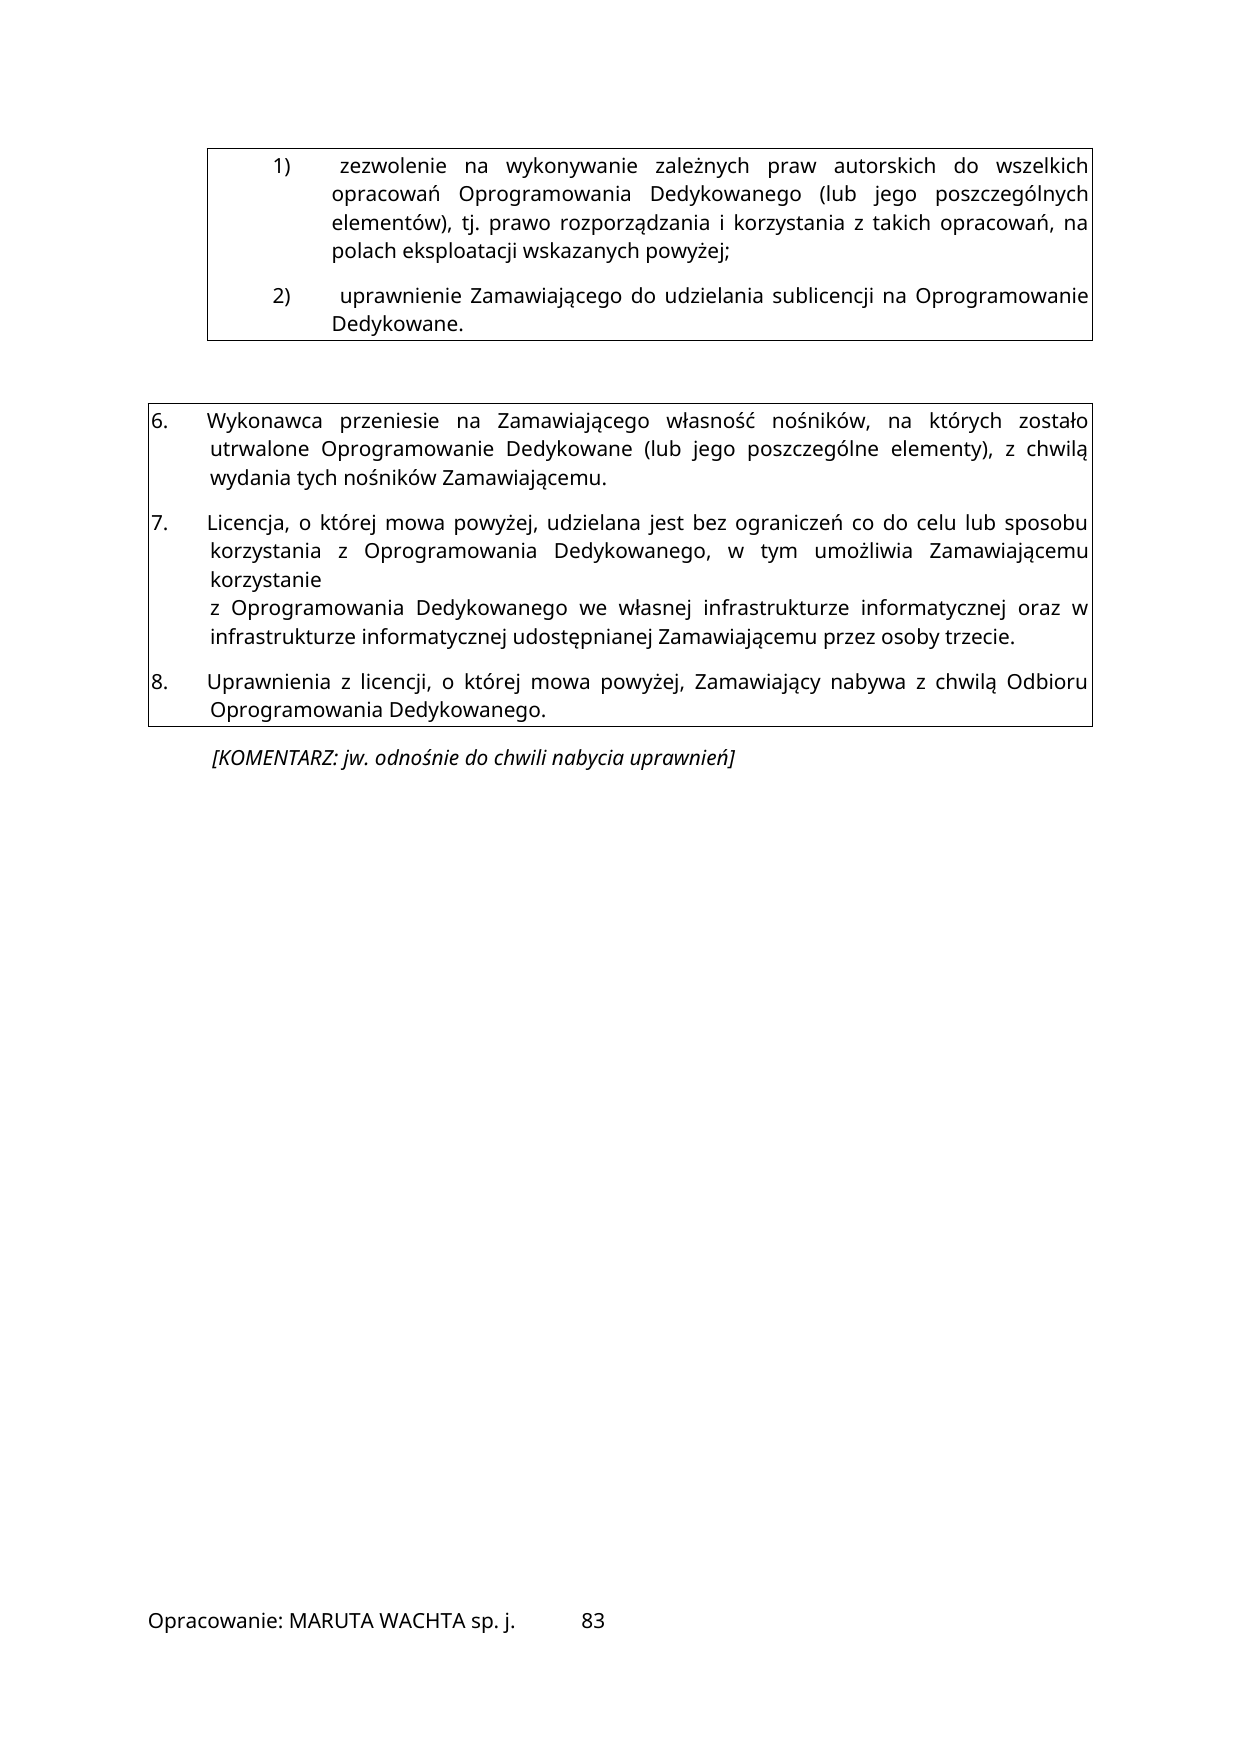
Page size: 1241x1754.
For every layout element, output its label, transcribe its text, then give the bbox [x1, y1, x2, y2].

list Wykonawca przeniesie na Zamawiającego własność nośników, na których zostało utrwalone Oprogramowanie Dedykowane (lub jego poszczególne elementy), z chwilą wydania tych nośników Zamawiającemu. [149, 404, 1092, 491]
list Licencja, o której mowa powyżej, udzielana jest bez ograniczeń co do celu lub sposobu korzystania z Oprogramowania Dedykowanego, w tym umożliwia Zamawiającemu korzystanie z Oprogramowania Dedykowanego we własnej infrastrukturze informatycznej oraz w infrastrukturze informatycznej udostępnianej Zamawiającemu przez osoby trzecie. [149, 505, 1092, 650]
list Uprawnienia z licencji, o której mowa powyżej, Zamawiający nabywa z chwilą Odbioru Oprogramowania Dedykowanego. [149, 664, 1092, 726]
list zezwolenie na wykonywanie zależnych praw autorskich do wszelkich opracowań Oprogramowania Dedykowanego (lub jego poszczególnych elementów), tj. prawo rozporządzania i korzystania z takich opracowań, na polach eksploatacji wskazanych powyżej; [208, 149, 1092, 264]
text [KOMENTARZ: jw. odnośnie do chwili nabycia uprawnień] [207, 743, 1093, 772]
list uprawnienie Zamawiającego do udzielania sublicencji na Oprogramowanie Dedykowane. [208, 278, 1092, 340]
